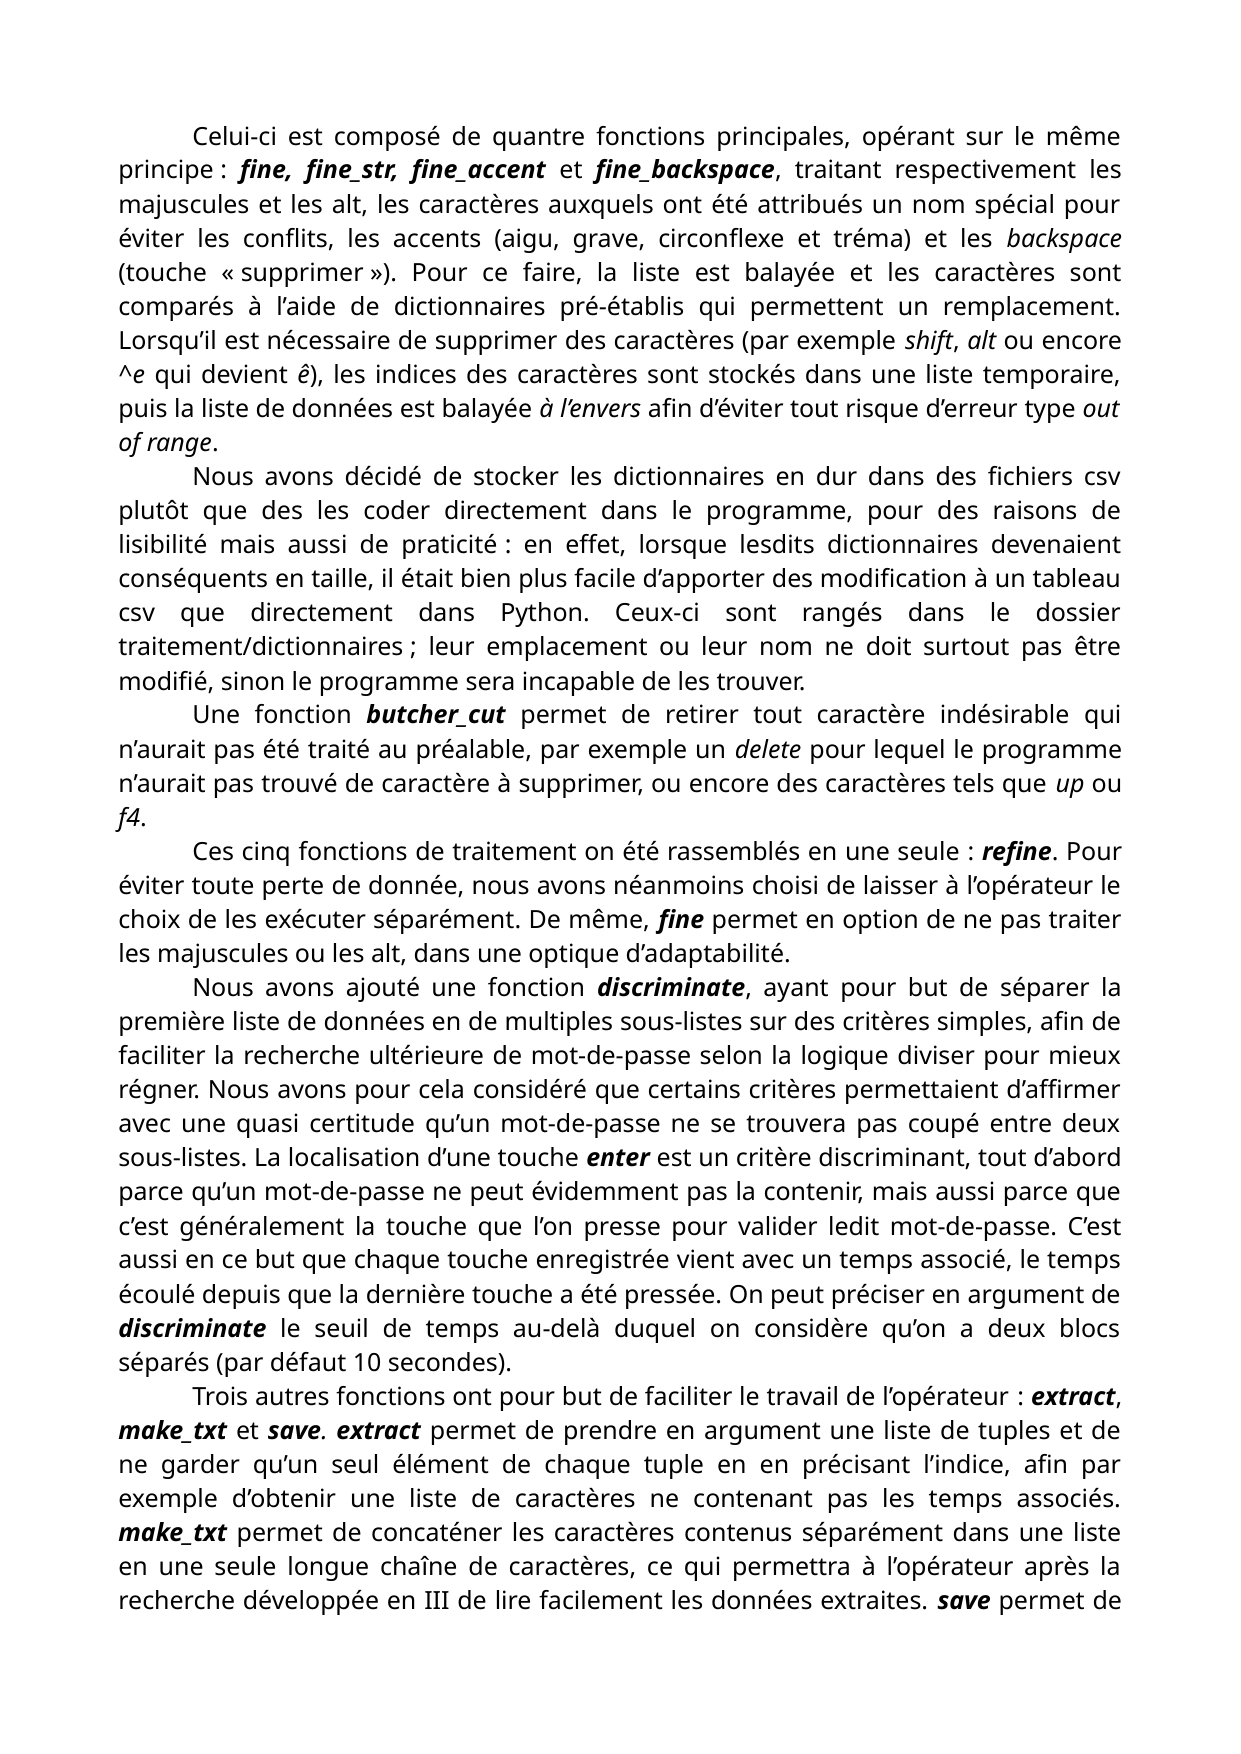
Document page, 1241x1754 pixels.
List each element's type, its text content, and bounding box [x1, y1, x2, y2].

text Nous avons décidé de stocker les dictionnaires en dur dans des fichiers csv plutôt que des les coder directement dans le programme, pour des raisons de lisibilité mais aussi de praticité : en effet, lorsque lesdits dictionnaires devenaient conséquents en taille, il était bien plus facile d’apporter des modification à un tableau csv que directement dans Python. Ceux-ci sont rangés dans le dossier traitement/dictionnaires ; leur emplacement ou leur nom ne doit surtout pas être modifié, sinon le programme sera incapable de les trouver. [118, 459, 1122, 697]
text Celui-ci est composé de quantre fonctions principales, opérant sur le même principe : fine, fine_str, fine_accent et fine_backspace, traitant respectivement les majuscules et les alt, les caractères auxquels ont été attribués un nom spécial pour éviter les conflits, les accents (aigu, grave, circonflexe et tréma) et les backspace (touche « supprimer »). Pour ce faire, la liste est balayée et les caractères sont comparés à l’aide de dictionnaires pré-établis qui permettent un remplacement. Lorsqu’il est nécessaire de supprimer des caractères (par exemple shift, alt ou encore ^e qui devient ê), les indices des caractères sont stockés dans une liste temporaire, puis la liste de données est balayée à l’envers afin d’éviter tout risque d’erreur type out of range. [118, 118, 1122, 459]
text Ces cinq fonctions de traitement on été rassemblés en une seule : refine. Pour éviter toute perte de donnée, nous avons néanmoins choisi de laisser à l’opérateur le choix de les exécuter séparément. De même, fine permet en option de ne pas traiter les majuscules ou les alt, dans une optique d’adaptabilité. [118, 833, 1122, 970]
text Une fonction butcher_cut permet de retirer tout caractère indésirable qui n’aurait pas été traité au préalable, par exemple un delete pour lequel le programme n’aurait pas trouvé de caractère à supprimer, ou encore des caractères tels que up ou f4. [118, 697, 1122, 833]
text Trois autres fonctions ont pour but de faciliter le travail de l’opérateur : extract, make_txt et save. extract permet de prendre en argument une liste de tuples et de ne garder qu’un seul élément de chaque tuple en en précisant l’indice, afin par exemple d’obtenir une liste de caractères ne contenant pas les temps associés. make_txt permet de concaténer les caractères contenus séparément dans une liste en une seule longue chaîne de caractères, ce qui permettra à l’opérateur après la recherche développée en III de lire facilement les données extraites. save permet de [118, 1378, 1122, 1617]
text Nous avons ajouté une fonction discriminate, ayant pour but de séparer la première liste de données en de multiples sous-listes sur des critères simples, afin de faciliter la recherche ultérieure de mot-de-passe selon la logique diviser pour mieux régner. Nous avons pour cela considéré que certains critères permettaient d’affirmer avec une quasi certitude qu’un mot-de-passe ne se trouvera pas coupé entre deux sous-listes. La localisation d’une touche enter est un critère discriminant, tout d’abord parce qu’un mot-de-passe ne peut évidemment pas la contenir, mais aussi parce que c’est généralement la touche que l’on presse pour valider ledit mot-de-passe. C’est aussi en ce but que chaque touche enregistrée vient avec un temps associé, le temps écoulé depuis que la dernière touche a été pressée. On peut préciser en argument de discriminate le seuil de temps au-delà duquel on considère qu’on a deux blocs séparés (par défaut 10 secondes). [118, 970, 1122, 1378]
